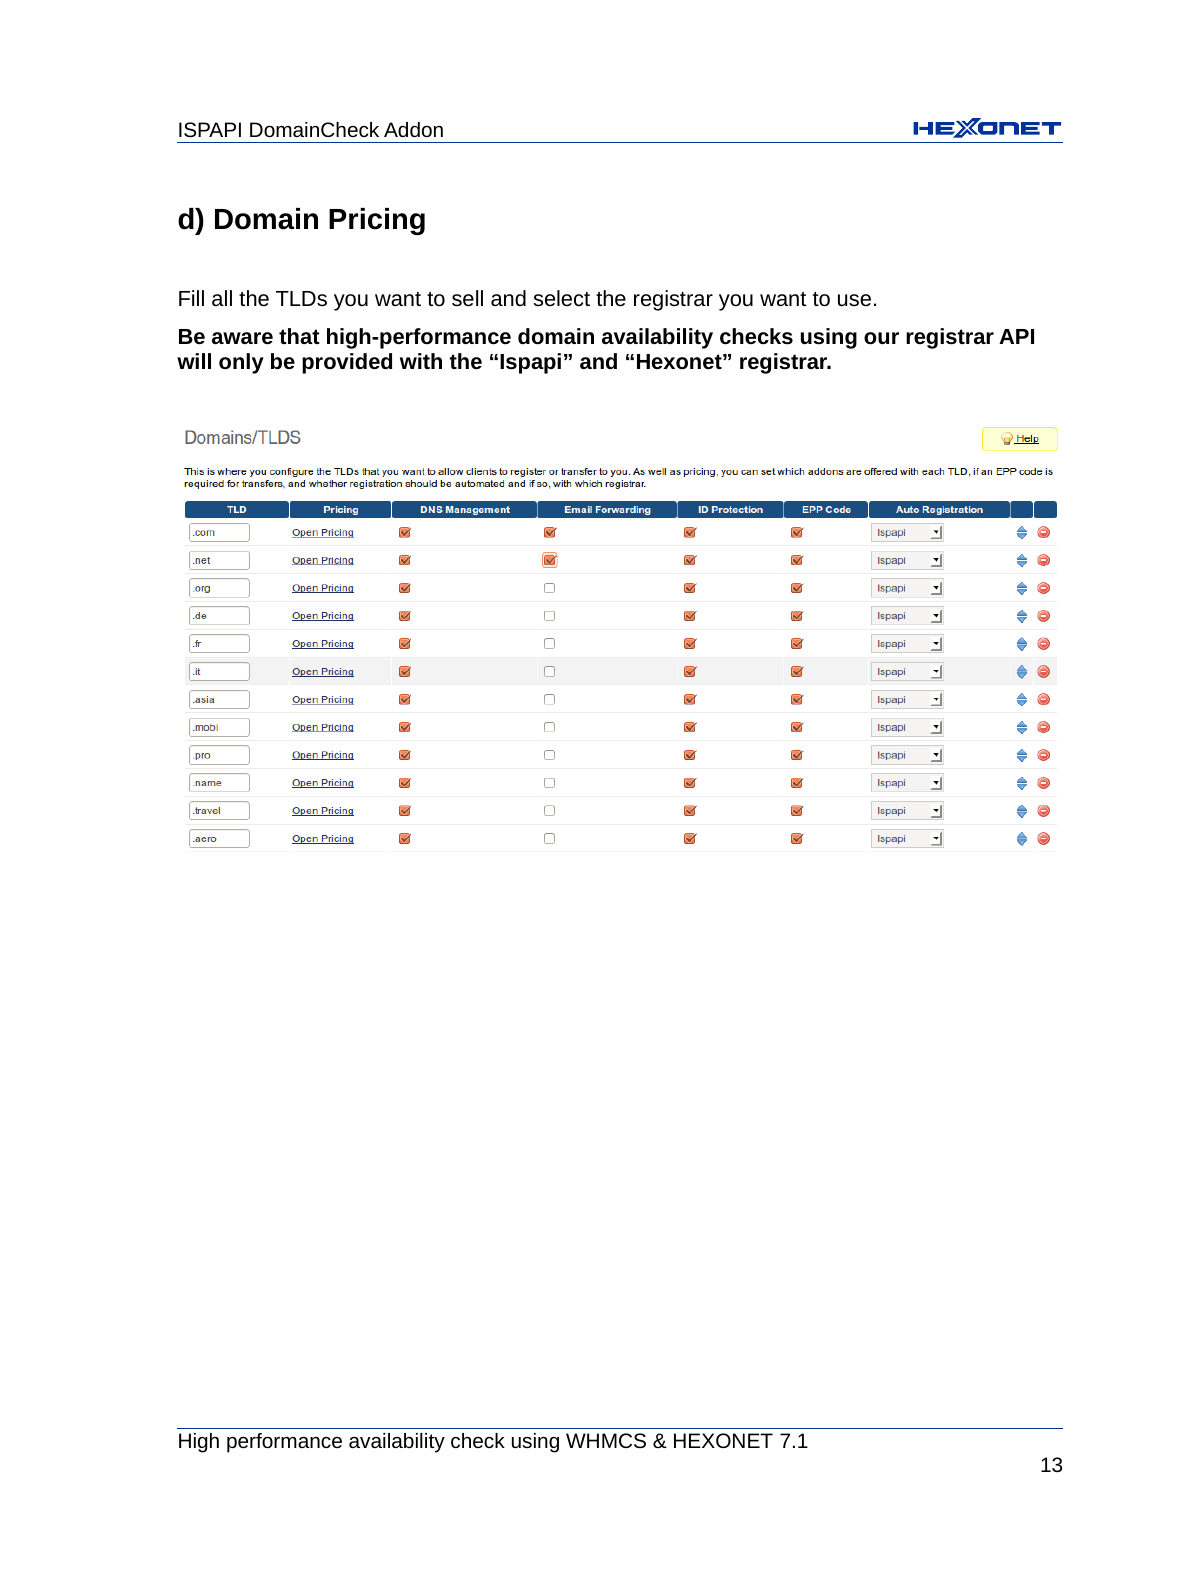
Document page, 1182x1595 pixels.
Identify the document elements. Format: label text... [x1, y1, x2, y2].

text Fill all the TLDs you want to sell and select the registrar you want to use. [177, 286, 1063, 311]
text Be aware that high-performance domain availability checks using our registrar API will only be provided with the “Ispapi” and “Hexonet” registrar. [177, 323, 1063, 374]
picture [177, 424, 1063, 852]
subtitle Domain Pricing [177, 202, 1063, 236]
